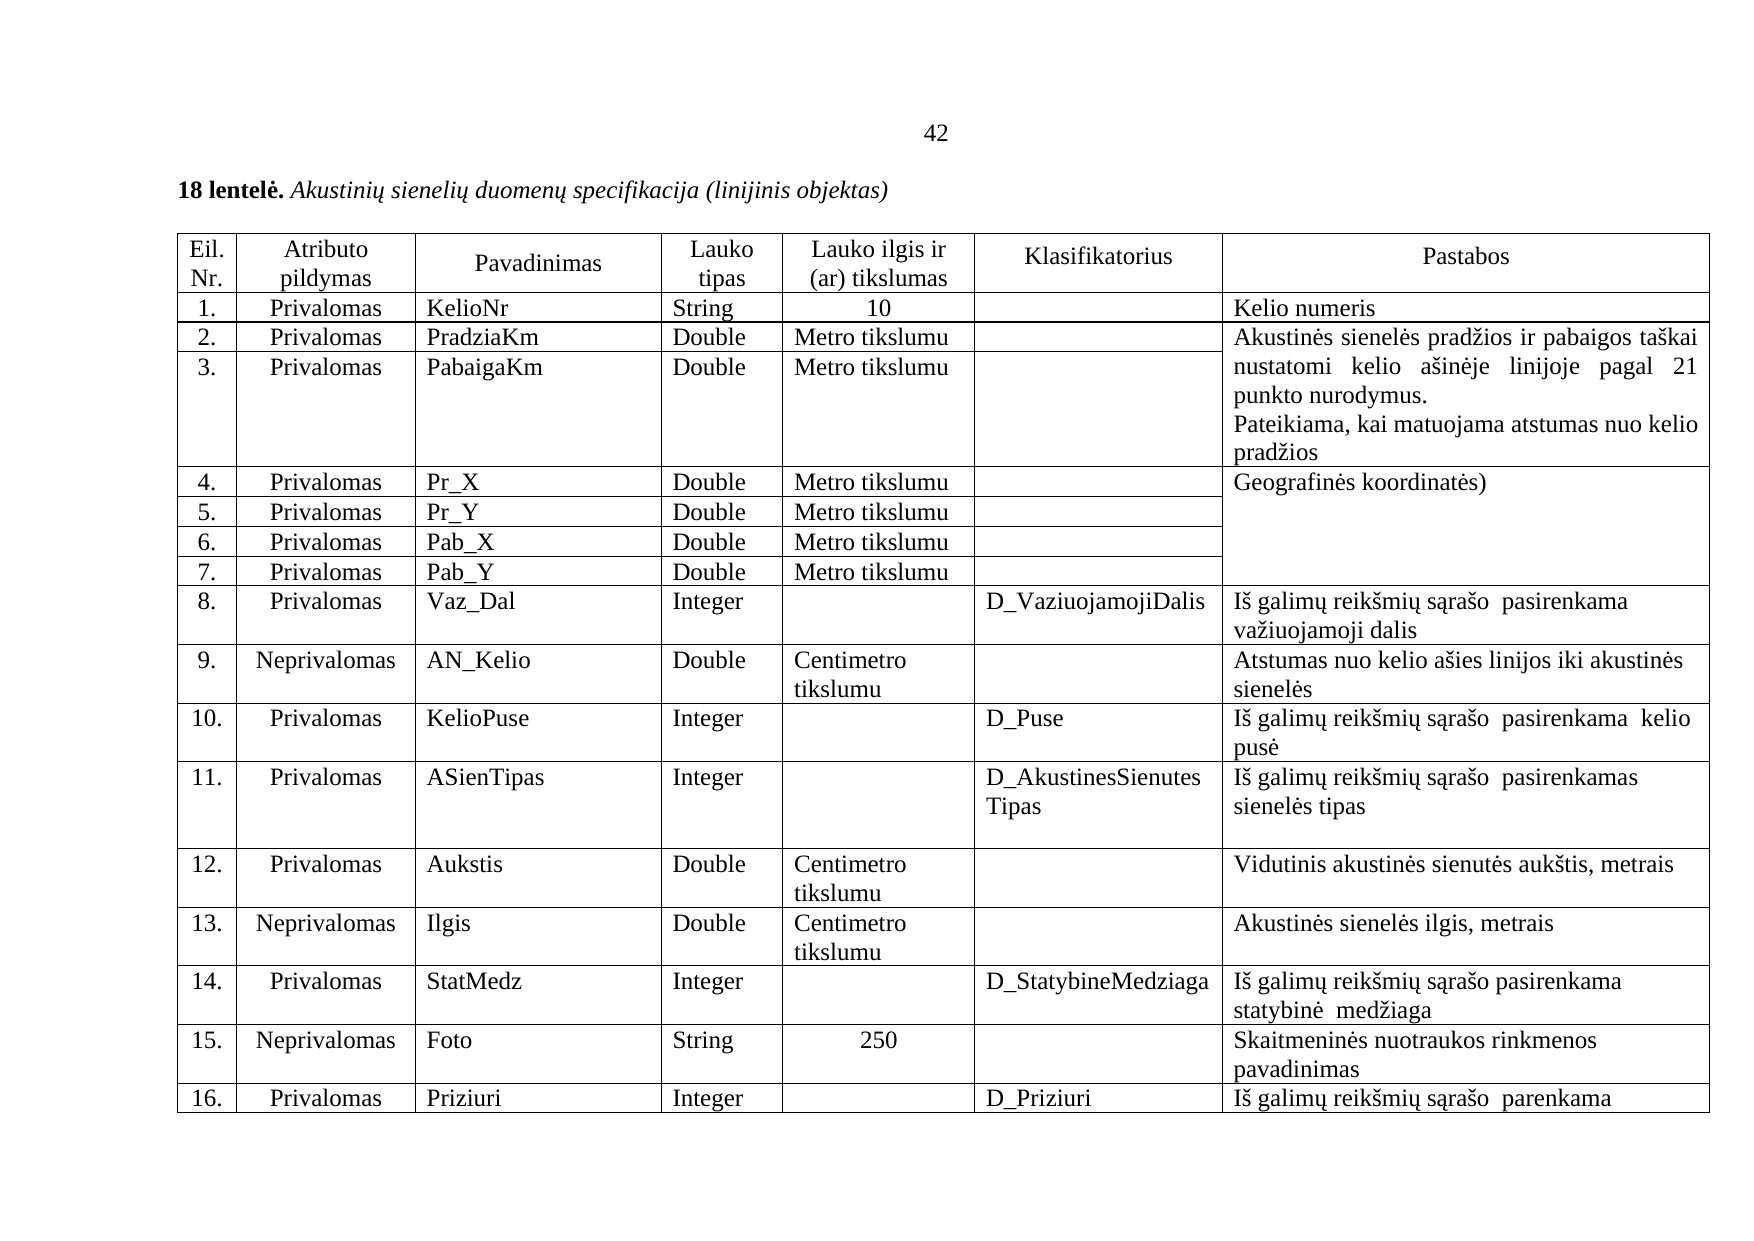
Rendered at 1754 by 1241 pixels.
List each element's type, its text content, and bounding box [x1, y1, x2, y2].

table_header Pastabos [1223, 234, 1709, 292]
table_cell Iš galimų reikšmių sąrašo pasirenkama statybinė medžiaga [1223, 966, 1709, 1024]
table_header Lauko ilgis ir (ar) tikslumas [783, 234, 974, 292]
table_cell 11. [178, 762, 236, 848]
table_cell [783, 586, 974, 644]
table_cell 16. [178, 1084, 236, 1112]
table_cell Integer [662, 586, 782, 644]
table_cell PradziaKm [416, 323, 661, 351]
table_cell Double [662, 467, 782, 496]
table_cell 8. [178, 586, 236, 644]
table_cell Pab_Y [416, 557, 661, 585]
table_cell [783, 762, 974, 848]
table_cell 14. [178, 966, 236, 1024]
table_cell 12. [178, 849, 236, 907]
table_cell D_StatybineMedziaga [975, 966, 1222, 1024]
table_cell Privalomas [237, 323, 415, 351]
table_cell Double [662, 352, 782, 466]
table_cell Neprivalomas [237, 1025, 415, 1082]
table_cell 7. [178, 557, 236, 585]
table_cell Centimetro tikslumu [783, 849, 974, 907]
table_cell 1. [178, 293, 236, 321]
table_cell Foto [416, 1025, 661, 1082]
table_cell [975, 557, 1222, 585]
table_cell Privalomas [237, 497, 415, 526]
table_cell Centimetro tikslumu [783, 645, 974, 702]
table_cell Double [662, 527, 782, 556]
table_cell Privalomas [237, 352, 415, 466]
table_cell D_Priziuri [975, 1084, 1222, 1112]
table_cell Neprivalomas [237, 908, 415, 965]
table_cell Metro tikslumu [783, 527, 974, 556]
table_cell Aukstis [416, 849, 661, 907]
table_cell [975, 293, 1222, 321]
table_cell 10. [178, 704, 236, 761]
table_cell Ilgis [416, 908, 661, 965]
table_cell Metro tikslumu [783, 497, 974, 526]
table_cell Double [662, 645, 782, 702]
table_cell [783, 704, 974, 761]
table_cell Privalomas [237, 557, 415, 585]
table_cell 13. [178, 908, 236, 965]
table_cell Priziuri [416, 1084, 661, 1112]
table_header Lauko tipas [662, 234, 782, 292]
table_cell Privalomas [237, 762, 415, 848]
table_cell String [662, 293, 782, 321]
table_cell [975, 497, 1222, 526]
table_cell Double [662, 849, 782, 907]
table_cell Privalomas [237, 527, 415, 556]
table_cell [975, 908, 1222, 965]
table_cell [783, 1084, 974, 1112]
table_header Pavadinimas [416, 234, 661, 292]
table_cell Privalomas [237, 586, 415, 644]
table_cell Iš galimų reikšmių sąrašo pasirenkama važiuojamoji dalis [1223, 586, 1709, 644]
table_cell KelioPuse [416, 704, 661, 761]
table_cell 3. [178, 352, 236, 466]
table_cell Pr_Y [416, 497, 661, 526]
table_cell Pab_X [416, 527, 661, 556]
table_cell Double [662, 323, 782, 351]
table_cell 5. [178, 497, 236, 526]
table_cell D_AkustinesSienutesTipas [975, 762, 1222, 848]
table_cell Privalomas [237, 704, 415, 761]
table_cell KelioNr [416, 293, 661, 321]
table_cell Pr_X [416, 467, 661, 496]
table_cell Double [662, 497, 782, 526]
table_cell Iš galimų reikšmių sąrašo pasirenkama kelio pusė [1223, 704, 1709, 761]
table_cell 15. [178, 1025, 236, 1082]
table_cell Neprivalomas [237, 645, 415, 702]
table_cell Double [662, 557, 782, 585]
table_cell 2. [178, 323, 236, 351]
table_cell [975, 1025, 1222, 1082]
table_cell Vaz_Dal [416, 586, 661, 644]
table_cell Privalomas [237, 966, 415, 1024]
table_cell [975, 467, 1222, 496]
table_cell Privalomas [237, 293, 415, 321]
table_cell Integer [662, 966, 782, 1024]
table_cell Vidutinis akustinės sienutės aukštis, metrais [1223, 849, 1709, 907]
table_cell Geografinės koordinatės) [1223, 467, 1709, 585]
table_cell Centimetro tikslumu [783, 908, 974, 965]
table_cell Iš galimų reikšmių sąrašo pasirenkamas sienelės tipas [1223, 762, 1709, 848]
table_header Klasifikatorius [975, 234, 1222, 292]
table_cell AN_Kelio [416, 645, 661, 702]
table_cell [783, 966, 974, 1024]
table_cell [975, 849, 1222, 907]
table_cell 6. [178, 527, 236, 556]
text 18 lentelė. Akustinių sienelių duomenų specifikacija (linijinis objektas) [177, 176, 1695, 204]
table_cell 4. [178, 467, 236, 496]
table_cell Iš galimų reikšmių sąrašo parenkama [1223, 1084, 1709, 1112]
table_cell 250 [783, 1025, 974, 1082]
table_cell ASienTipas [416, 762, 661, 848]
table_cell Kelio numeris [1223, 293, 1709, 321]
table_cell Metro tikslumu [783, 467, 974, 496]
table_cell Integer [662, 762, 782, 848]
table_cell String [662, 1025, 782, 1082]
table_cell Akustinės sienelės pradžios ir pabaigos taškai nustatomi kelio ašinėje linijoje pagal 21 punkto nurodymus. Pateikiama, kai matuojama atstumas nuo kelio pradžios [1223, 323, 1709, 466]
table_cell PabaigaKm [416, 352, 661, 466]
table_cell D_VaziuojamojiDalis [975, 586, 1222, 644]
table_cell D_Puse [975, 704, 1222, 761]
table_cell Integer [662, 704, 782, 761]
table_cell 10 [783, 293, 974, 321]
table_cell Privalomas [237, 467, 415, 496]
table_cell Skaitmeninės nuotraukos rinkmenos pavadinimas [1223, 1025, 1709, 1082]
table_header Atributo pildymas [237, 234, 415, 292]
table_cell Privalomas [237, 1084, 415, 1112]
table_cell Metro tikslumu [783, 323, 974, 351]
table_header Eil. Nr. [178, 234, 236, 292]
table_cell [975, 323, 1222, 351]
table_cell Atstumas nuo kelio ašies linijos iki akustinės sienelės [1223, 645, 1709, 702]
table_cell Double [662, 908, 782, 965]
table_cell 9. [178, 645, 236, 702]
table_cell Metro tikslumu [783, 352, 974, 466]
table_cell Akustinės sienelės ilgis, metrais [1223, 908, 1709, 965]
table_cell Integer [662, 1084, 782, 1112]
table_cell [975, 352, 1222, 466]
table_cell [975, 527, 1222, 556]
table_cell [975, 645, 1222, 702]
table_cell StatMedz [416, 966, 661, 1024]
table_cell Privalomas [237, 849, 415, 907]
table_cell Metro tikslumu [783, 557, 974, 585]
